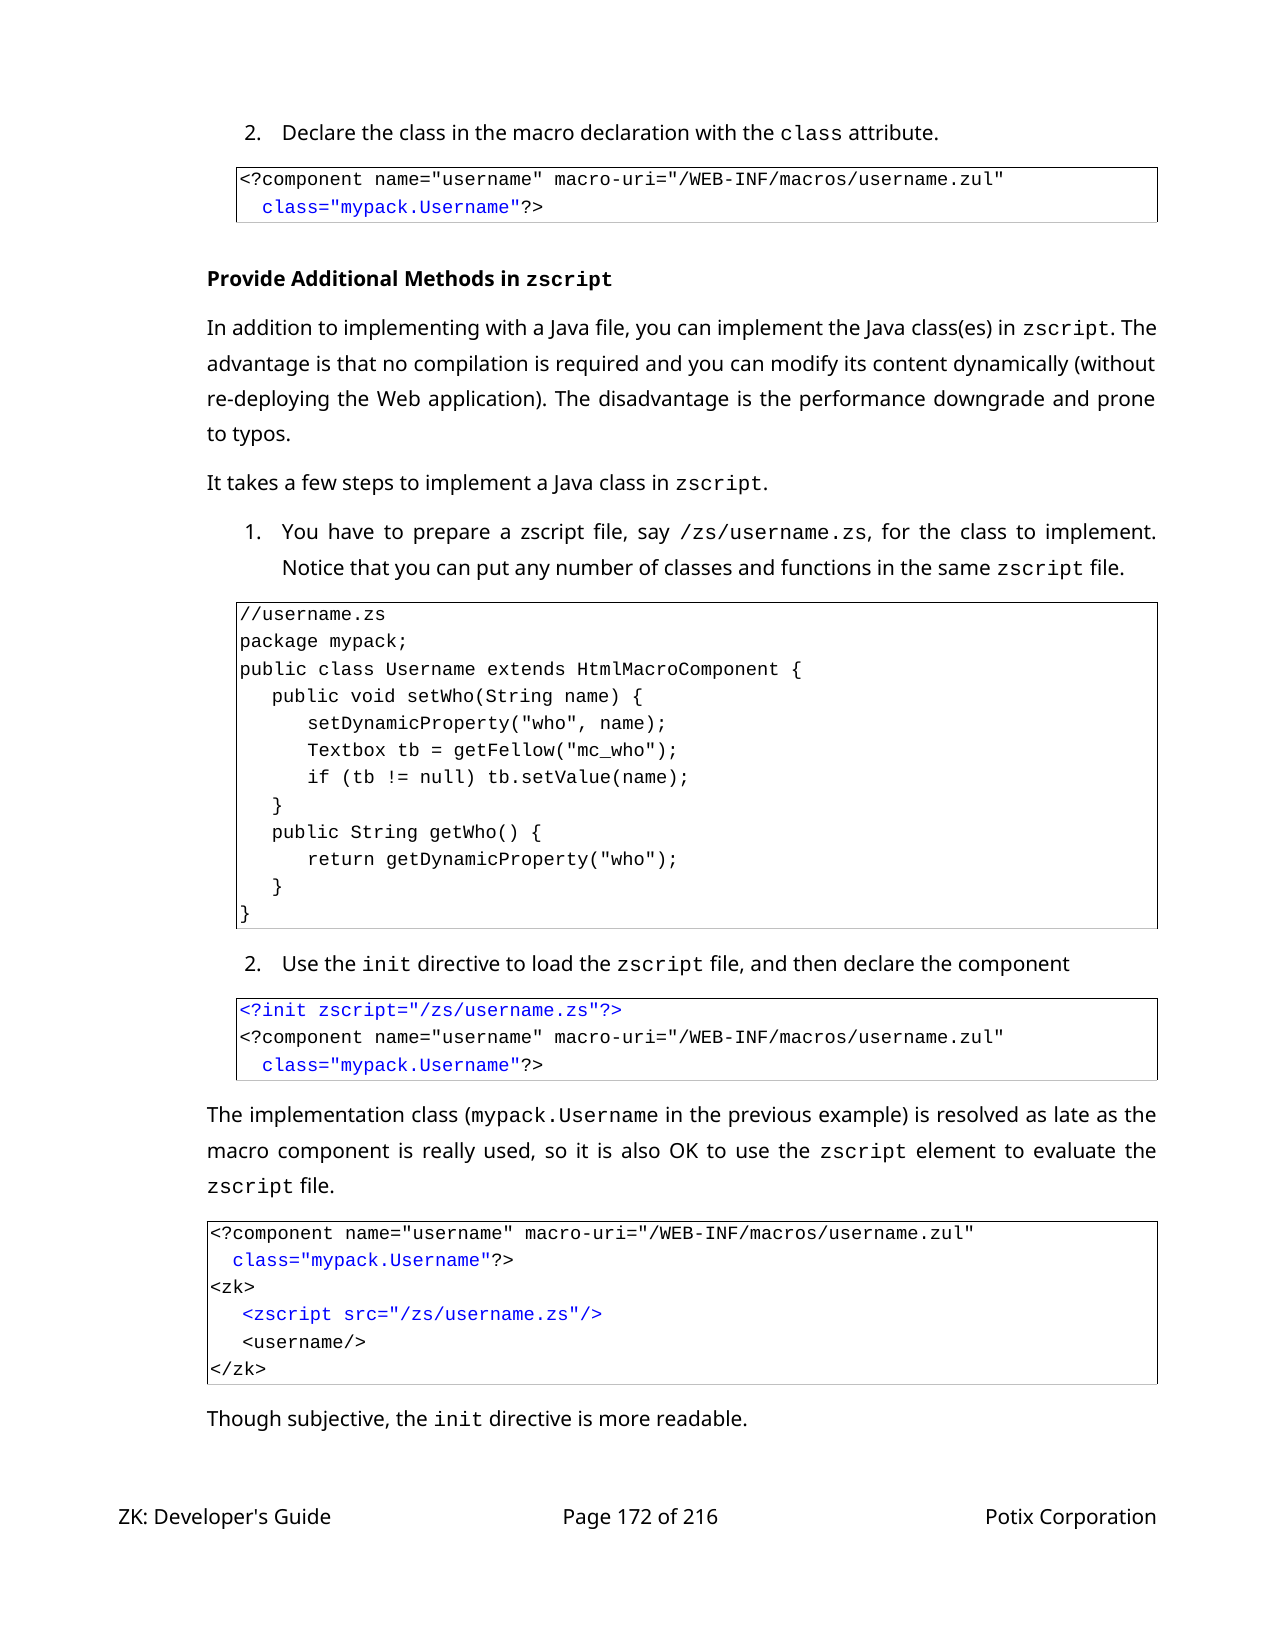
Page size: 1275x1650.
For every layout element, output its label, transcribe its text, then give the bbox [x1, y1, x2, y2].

text <?init zscript="/zs/username.zs"?> [237, 999, 1157, 1022]
text <zk> [208, 1275, 1157, 1299]
text </zk> [208, 1357, 1157, 1384]
text Though subjective, the init directive is more readable. [207, 1404, 1157, 1433]
text class="mypack.Username"?> [237, 1053, 1157, 1080]
subtitle Provide Additional Methods in zscript [207, 264, 1157, 293]
text In addition to implementing with a Java file, you can implement the Java class(es) in zscript. The advantage is that no compilation is required and you can modify its content dynamically (without re-deploying the Web application). The disadvantage is the performance downgrade and prone to typos. [207, 313, 1157, 448]
text <?component name="username" macro-uri="/WEB-INF/macros/username.zul" [208, 1222, 1157, 1245]
text setDynamicProperty("who", name); [237, 711, 1157, 735]
text public void setWho(String name) { [237, 684, 1157, 708]
text <?component name="username" macro-uri="/WEB-INF/macros/username.zul" [237, 168, 1157, 192]
text if (tb != null) tb.setValue(name); [237, 765, 1157, 789]
text class="mypack.Username"?> [237, 194, 1157, 222]
text } [237, 901, 1157, 928]
text return getDynamicProperty("who"); [237, 847, 1157, 871]
text package mypack; [237, 629, 1157, 653]
list Declare the class in the macro declaration with the class attribute. [244, 118, 1157, 147]
text <?component name="username" macro-uri="/WEB-INF/macros/username.zul" [237, 1025, 1157, 1050]
text } [237, 792, 1157, 817]
text //username.zs [237, 603, 1157, 626]
list Use the init directive to load the zscript file, and then declare the component [244, 949, 1157, 978]
text <username/> [208, 1329, 1157, 1354]
text It takes a few steps to implement a Java class in zscript. [207, 468, 1157, 497]
text Textbox tb = getFellow("mc_who"); [237, 738, 1157, 762]
list You have to prepare a zscript file, say /zs/username.zs, for the class to implement. Notice that you can put any number of classes and functions in the same zscript file. [244, 517, 1157, 581]
text <zscript src="/zs/username.zs"/> [208, 1302, 1157, 1327]
text public class Username extends HtmlMacroComponent { [237, 656, 1157, 681]
text public String getWho() { [237, 819, 1157, 844]
text class="mypack.Username"?> [208, 1248, 1157, 1272]
text The implementation class (mypack.Username in the previous example) is resolved as late as the macro component is really used, so it is also OK to use the zscript element to evaluate the zscript file. [207, 1101, 1157, 1200]
text } [237, 874, 1157, 898]
